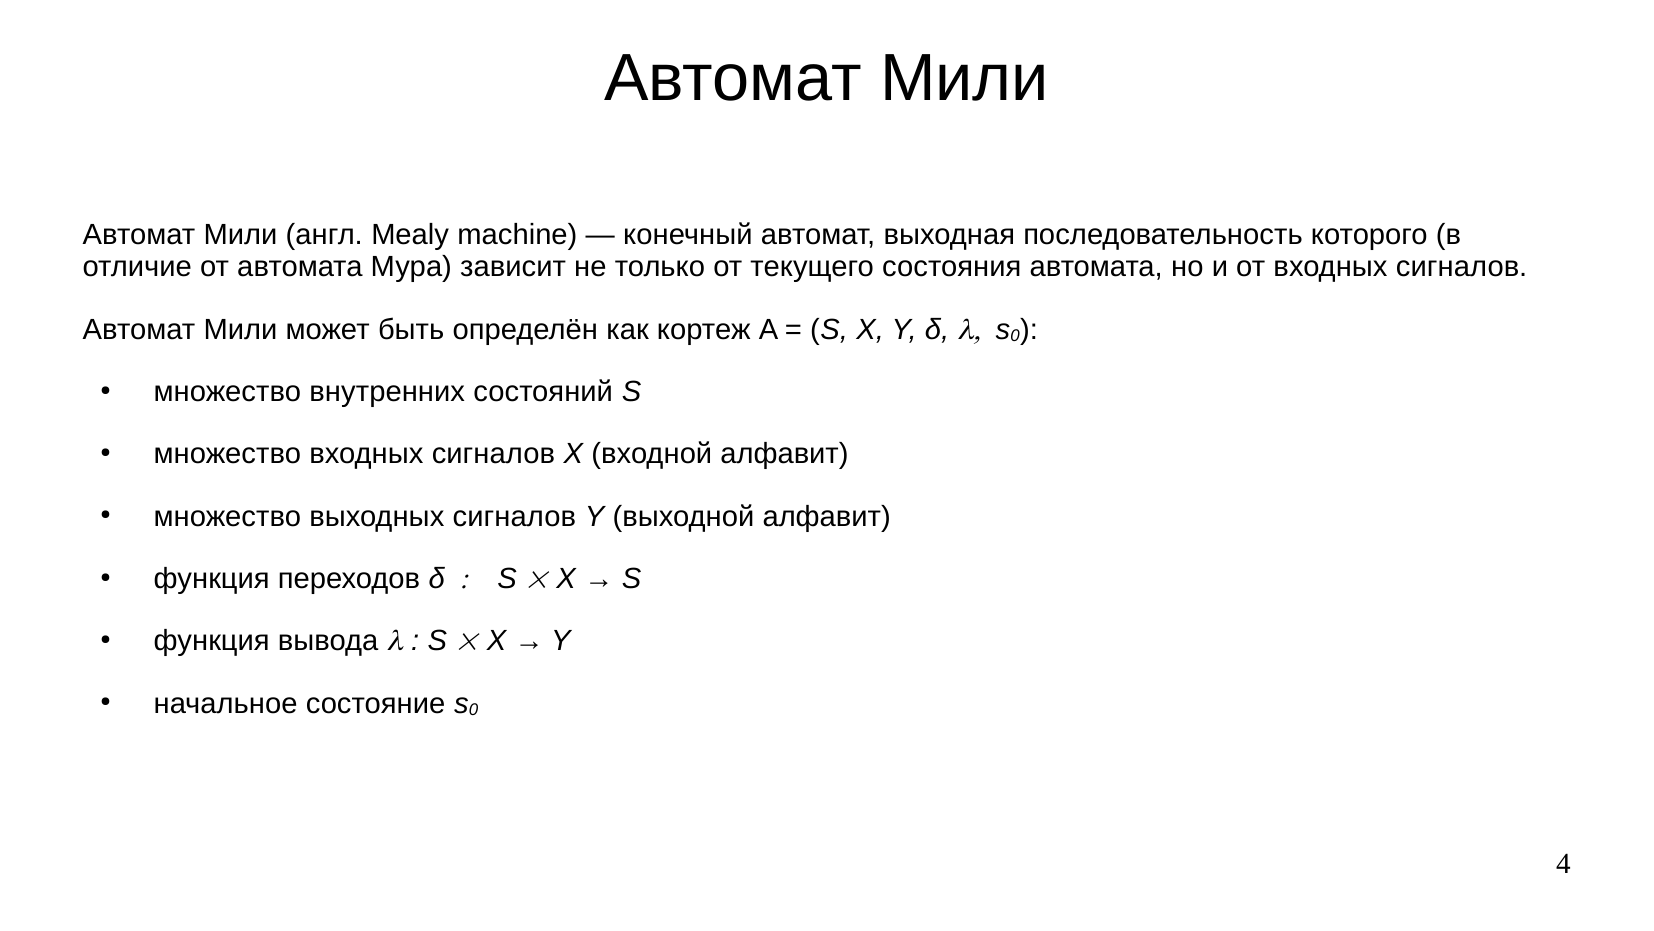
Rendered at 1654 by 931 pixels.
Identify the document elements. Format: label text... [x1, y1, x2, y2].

list Автомат Мили (англ. Mealy machine) — конечный автомат, выходная последовательность которого (в отличие от автомата Мура) зависит не только от текущего состояния автомата, но и от входных сигналов. Автомат Мили может быть определён как кортеж A = (S, X, Y, δ, l, s0): множество внутренних состояний S множество входных сигналов X (входной алфавит) множество выходных сигналов Y (выходной алфавит) функция переходов δ : S  X → S функция вывода l : S  X → Y начальное состояние s0 [82, 217, 1571, 827]
title Автомат Мили [82, 37, 1571, 119]
